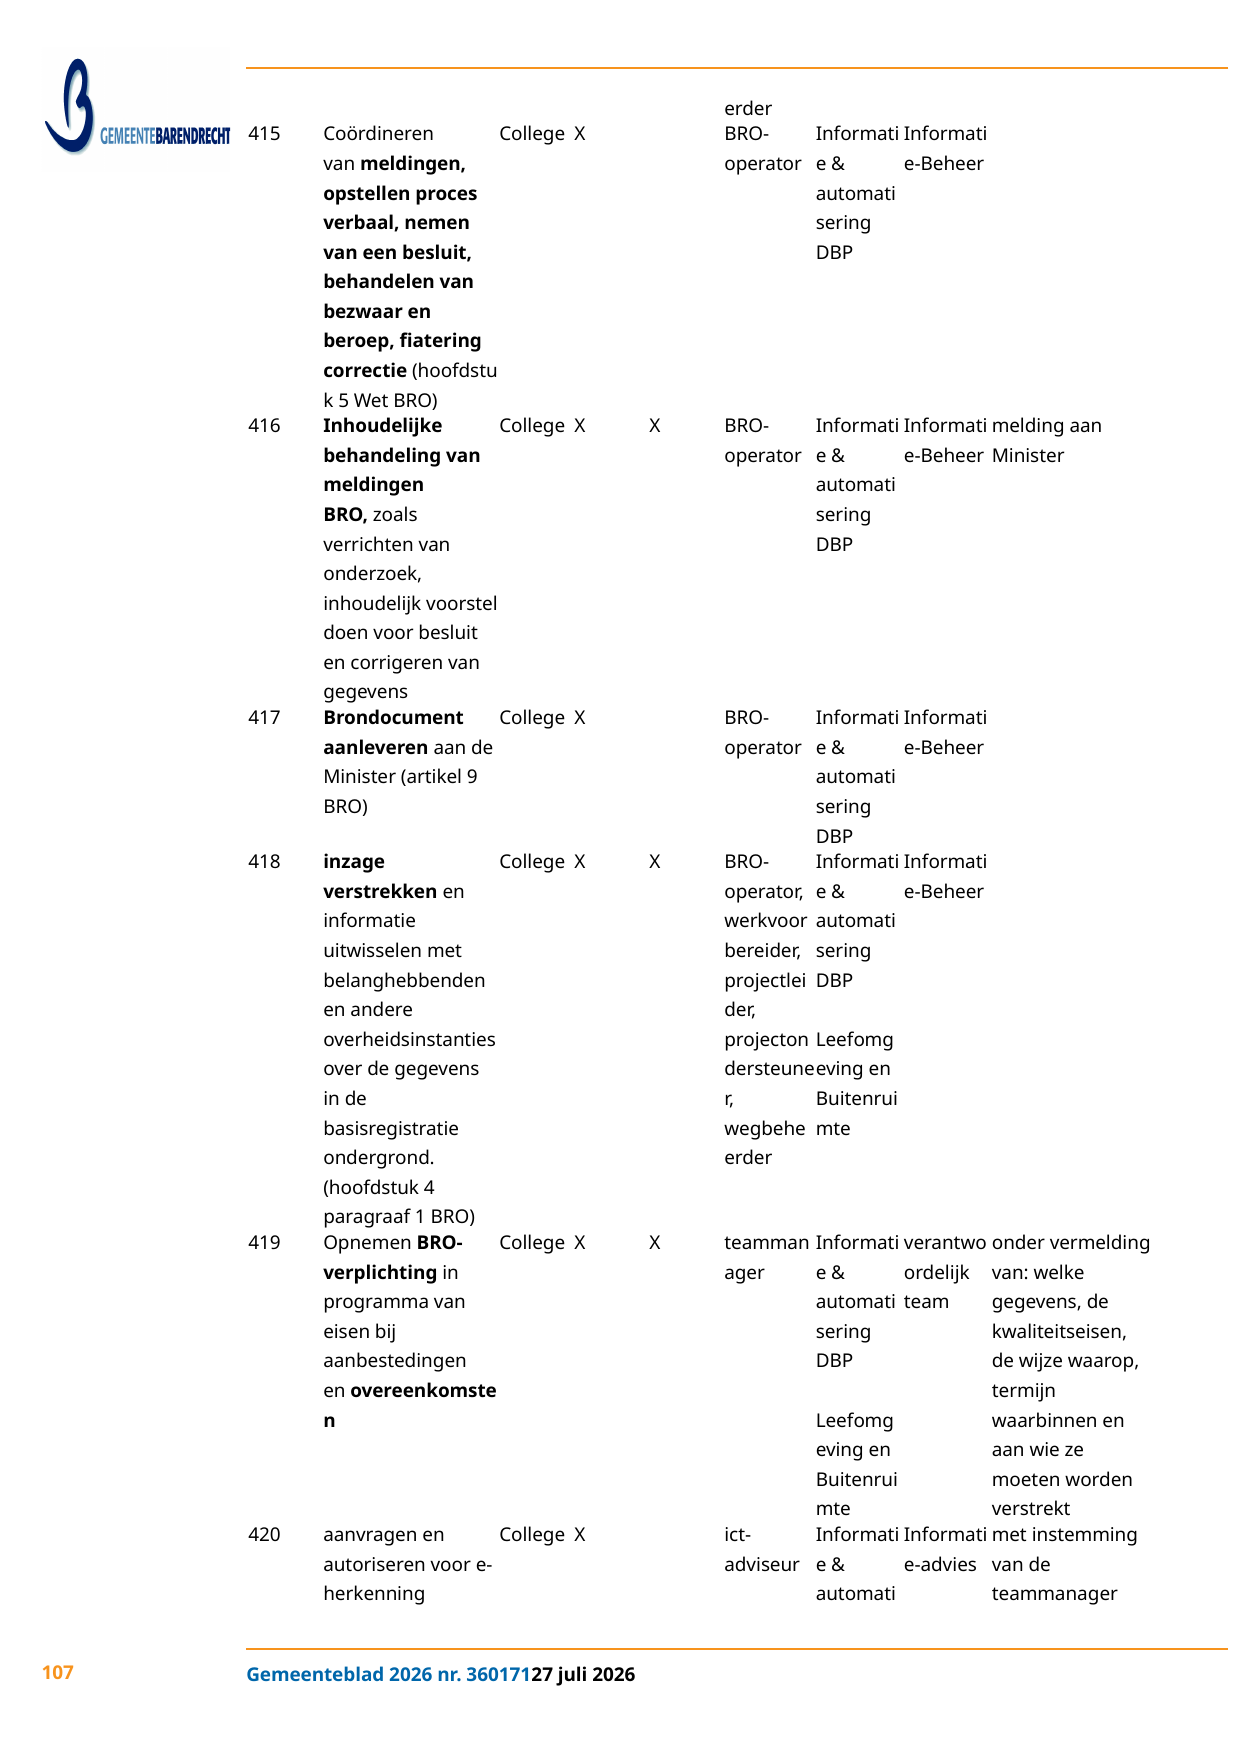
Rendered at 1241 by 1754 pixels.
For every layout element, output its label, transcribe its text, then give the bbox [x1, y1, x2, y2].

table_cell X [574, 849, 649, 1229]
table_cell [649, 705, 724, 848]
table_cell [992, 121, 1152, 412]
table_cell Informatie-Beheer [904, 705, 992, 848]
table_cell Informatie & automati [816, 1521, 904, 1606]
table_cell [574, 95, 649, 121]
table_cell Informatie & automatisering DBP [816, 413, 904, 704]
table_cell BRO-operator [724, 121, 816, 412]
table_cell 417 [248, 705, 323, 848]
table_cell teammanager [724, 1229, 816, 1521]
table_cell [323, 95, 499, 121]
table_cell [248, 95, 323, 121]
table_cell [992, 705, 1152, 848]
table_cell aanvragen en autoriseren voor e-herkenning [323, 1521, 499, 1606]
table_cell [649, 1521, 724, 1606]
table_cell ict-adviseur [724, 1521, 816, 1606]
table_cell melding aan Minister [992, 413, 1152, 704]
table_cell Informatie & automatisering DBP [816, 121, 904, 412]
table_cell College [499, 705, 574, 848]
table_cell Informatie-Beheer [904, 849, 992, 1229]
table_cell [649, 121, 724, 412]
table_cell College [499, 413, 574, 704]
table_cell X [649, 1229, 724, 1521]
table_cell 415 [248, 121, 323, 412]
table_cell Informatie-advies [904, 1521, 992, 1606]
table_cell X [574, 121, 649, 412]
picture [41, 47, 231, 172]
table_cell inzage verstrekken en informatie uitwisselen met belanghebbenden en andere overheidsinstanties over de gegevens in de basisregistratie ondergrond. (hoofdstuk 4 paragraaf 1 BRO) [323, 849, 499, 1229]
table_cell Opnemen BRO-verplichting in programma van eisen bij aanbestedingen en overeenkomsten [323, 1229, 499, 1521]
table_cell 418 [248, 849, 323, 1229]
table_cell X [574, 1521, 649, 1606]
table_cell [992, 95, 1152, 121]
table_cell X [574, 705, 649, 848]
table_cell BRO-operator, werkvoorbereider, projectleider, projectondersteuner, wegbeheerder [724, 849, 816, 1229]
table_cell Informatie & automatisering DBP Leefomgeving en Buitenruimte [816, 1229, 904, 1521]
table_cell X [649, 849, 724, 1229]
table_cell Brondocument aanleveren aan de Minister (artikel 9 BRO) [323, 705, 499, 848]
table_cell X [574, 413, 649, 704]
table_cell Inhoudelijke behandeling van meldingen BRO, zoals verrichten van onderzoek, inhoudelijk voorstel doen voor besluit en corrigeren van gegevens [323, 413, 499, 704]
table_cell X [649, 413, 724, 704]
table_cell Informatie & automatisering DBP Leefomgeving en Buitenruimte [816, 849, 904, 1229]
table_cell X [574, 1229, 649, 1521]
table_cell onder vermelding van: welke gegevens, de kwaliteitseisen, de wijze waarop, termijn waarbinnen en aan wie ze moeten worden verstrekt [992, 1229, 1152, 1521]
table_cell [649, 95, 724, 121]
table_cell Coördineren van meldingen, opstellen proces verbaal, nemen van een besluit, behandelen van bezwaar en beroep, fiatering correctie (hoofdstuk 5 Wet BRO) [323, 121, 499, 412]
table_cell met instemming van de teammanager [992, 1521, 1152, 1606]
table_cell Informatie-Beheer [904, 413, 992, 704]
table_cell [816, 95, 904, 121]
table_cell Informatie-Beheer [904, 121, 992, 412]
table_cell College [499, 849, 574, 1229]
table_cell Informatie & automatisering DBP [816, 705, 904, 848]
table_cell verantwoordelijk team [904, 1229, 992, 1521]
table_cell College [499, 1521, 574, 1606]
table_cell [992, 849, 1152, 1229]
table_cell 419 [248, 1229, 323, 1521]
table_cell BRO-operator [724, 413, 816, 704]
table_cell College [499, 121, 574, 412]
table_cell 416 [248, 413, 323, 704]
table_cell [904, 95, 992, 121]
table_cell [499, 95, 574, 121]
table_cell erder [724, 95, 816, 121]
table_cell 420 [248, 1521, 323, 1606]
table_cell BRO-operator [724, 705, 816, 848]
table_cell College [499, 1229, 574, 1521]
